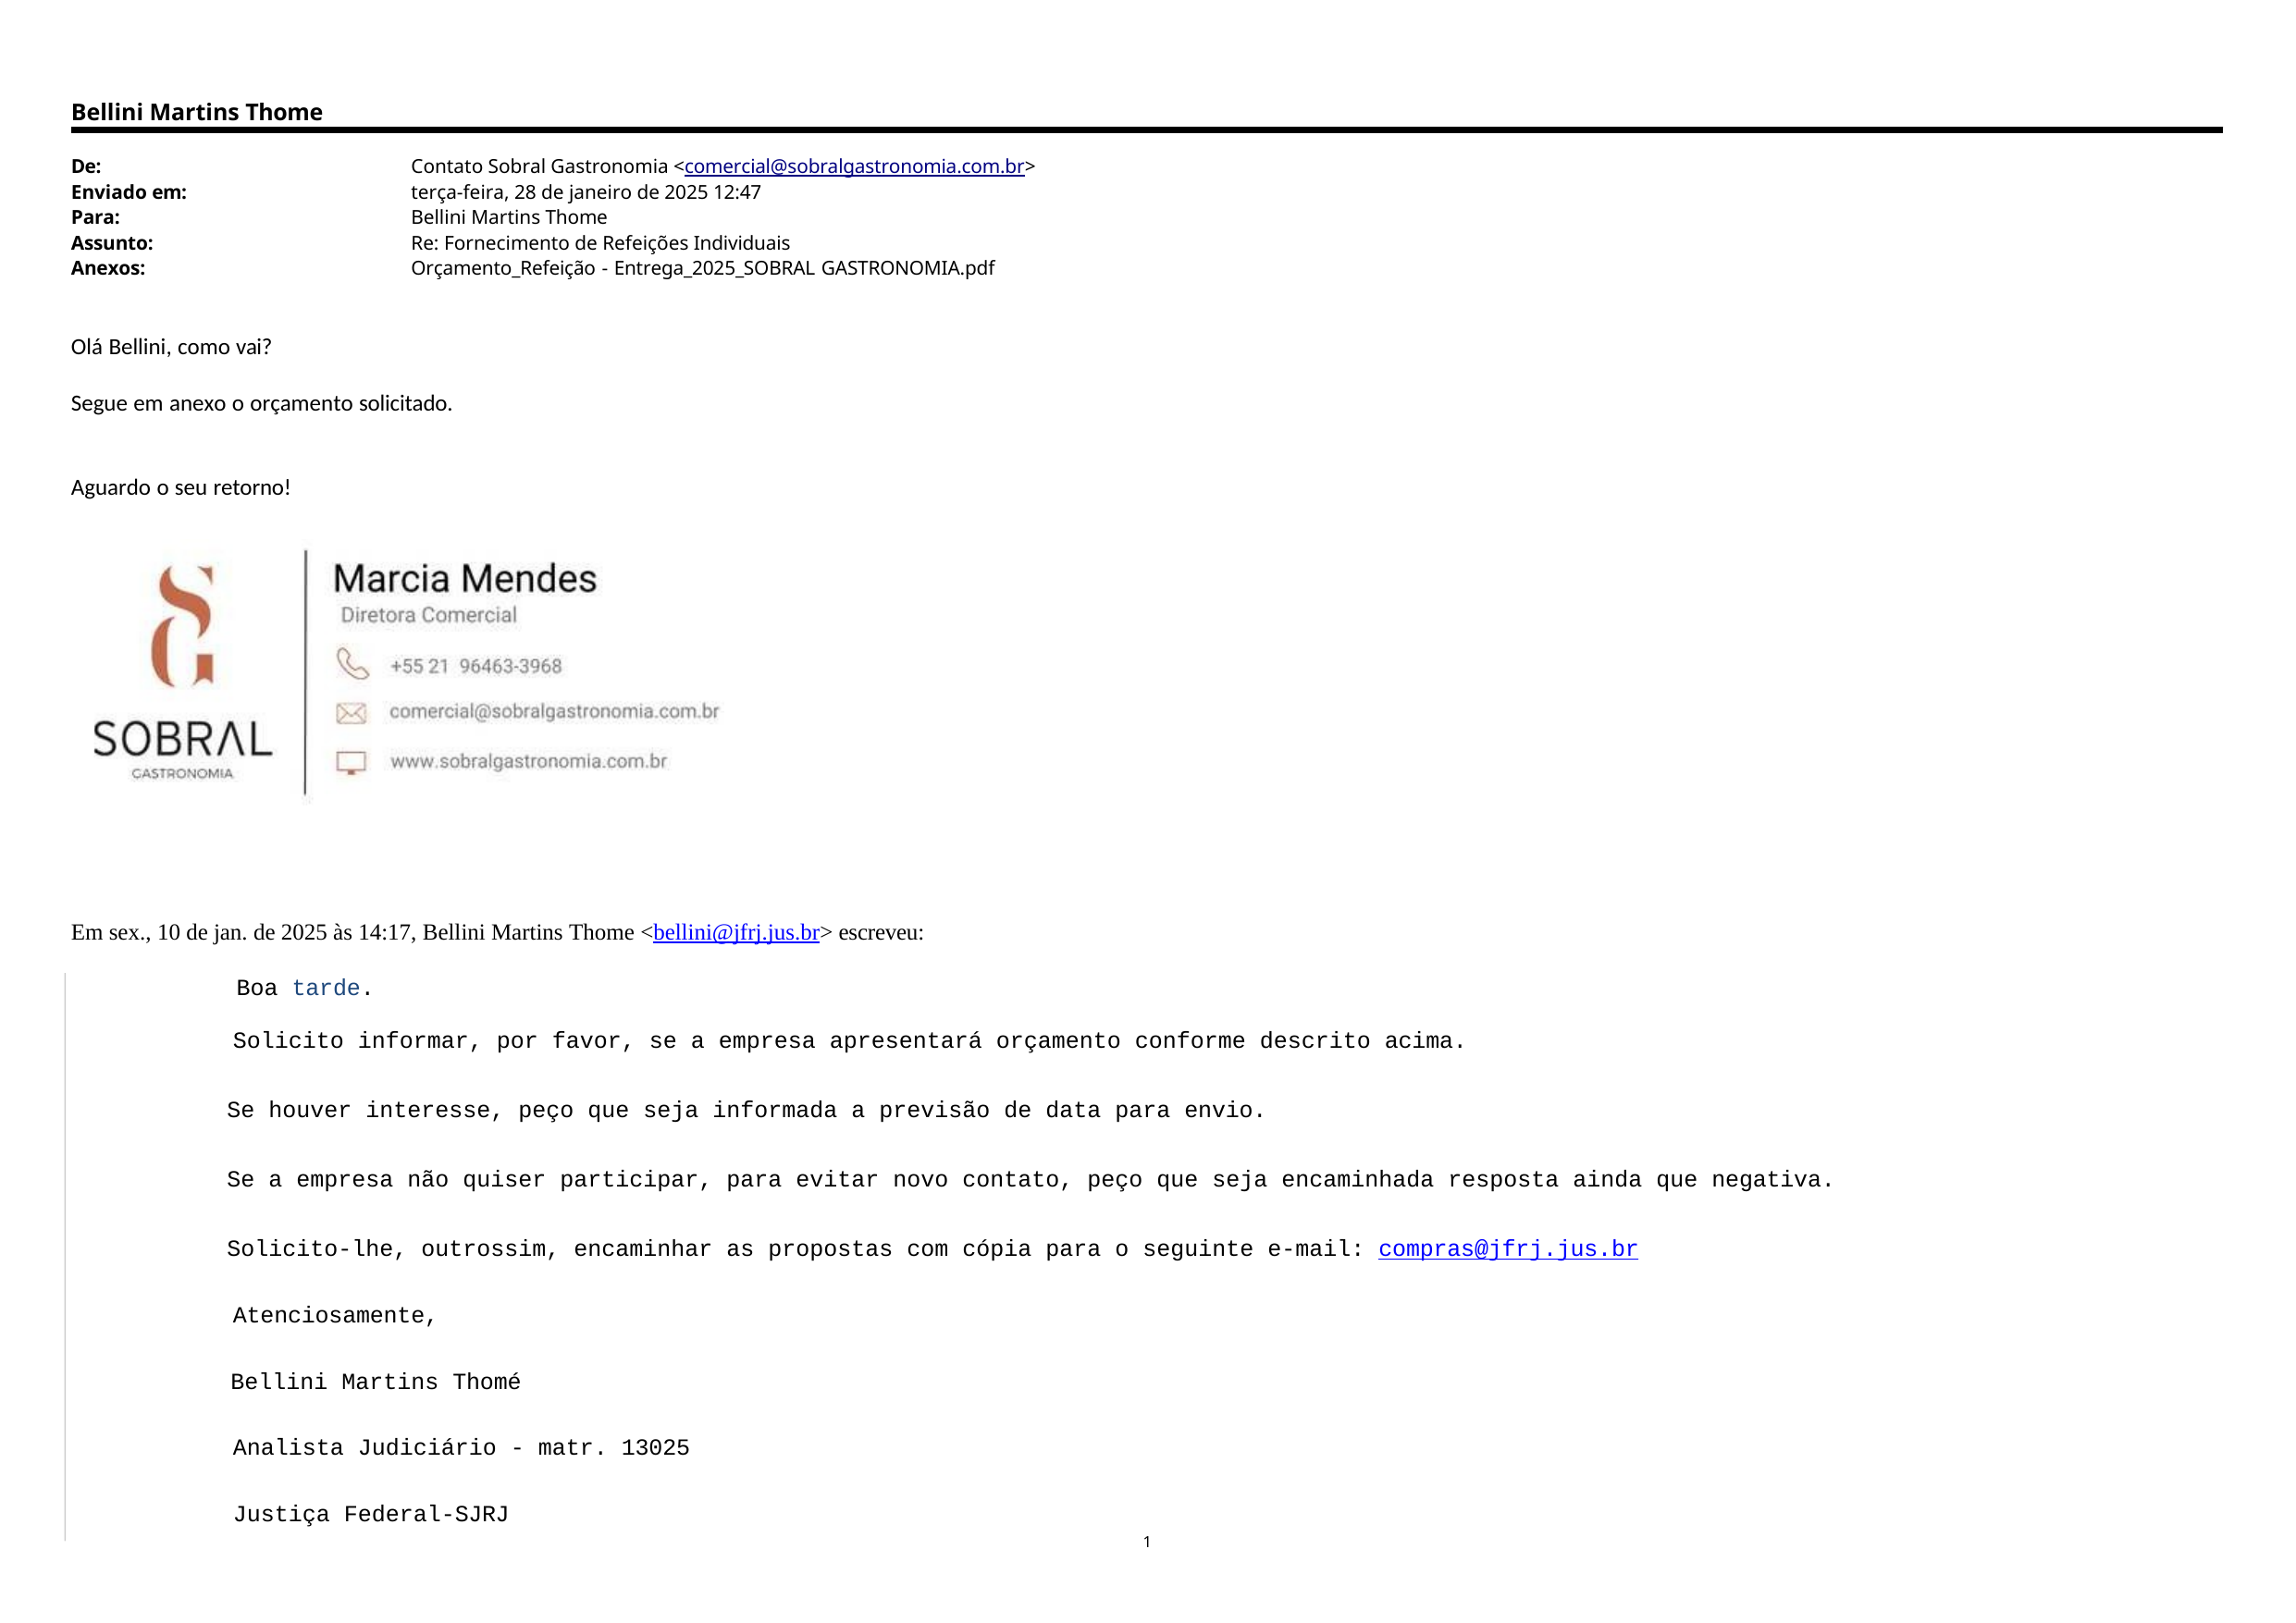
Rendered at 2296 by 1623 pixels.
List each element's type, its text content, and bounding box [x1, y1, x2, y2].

text Em sex., 10 de jan. de 2025 às 14:17, Bellini Martins Thome <bellini@jfrj.jus.br> escreveu: [71, 918, 1954, 945]
text Justiça Federal-SJRJ [233, 1503, 1954, 1529]
text Bellini Martins Thomé [230, 1370, 1954, 1396]
text Anexos: Orçamento_Refeição - Entrega_2025_SOBRAL GASTRONOMIA.pdf [71, 255, 1954, 280]
text Analista Judiciário - matr. 13025 [233, 1436, 1954, 1462]
subtitle Bellini Martins Thome [71, 96, 1954, 127]
text Segue em anexo o orçamento solicitado. [71, 388, 1954, 417]
text Olá Bellini, como vai? [71, 332, 1954, 360]
text Boa tarde. [236, 976, 1954, 1002]
text Se houver interesse, peço que seja informada a previsão de data para envio. [227, 1098, 1954, 1125]
text Enviado em: terça-feira, 28 de janeiro de 2025 12:47 [71, 178, 1954, 204]
text Assunto: Re: Fornecimento de Refeições Individuais [71, 229, 1954, 255]
text De: Contato Sobral Gastronomia <comercial@sobralgastronomia.com.br> [71, 154, 1954, 178]
text Atenciosamente, [233, 1304, 1954, 1330]
text Solicito informar, por favor, se a empresa apresentará orçamento conforme descrito acima. [233, 1029, 1954, 1055]
text Aguardo o seu retorno! [71, 473, 1954, 501]
text Solicito-lhe, outrossim, encaminhar as propostas com cópia para o seguinte e-mail: compras@jfrj.jus.br [227, 1236, 1954, 1263]
text Se a empresa não quiser participar, para evitar novo contato, peço que seja encaminhada resposta ainda que negativa. [227, 1167, 1954, 1194]
text Para: Bellini Martins Thome [71, 204, 1954, 229]
